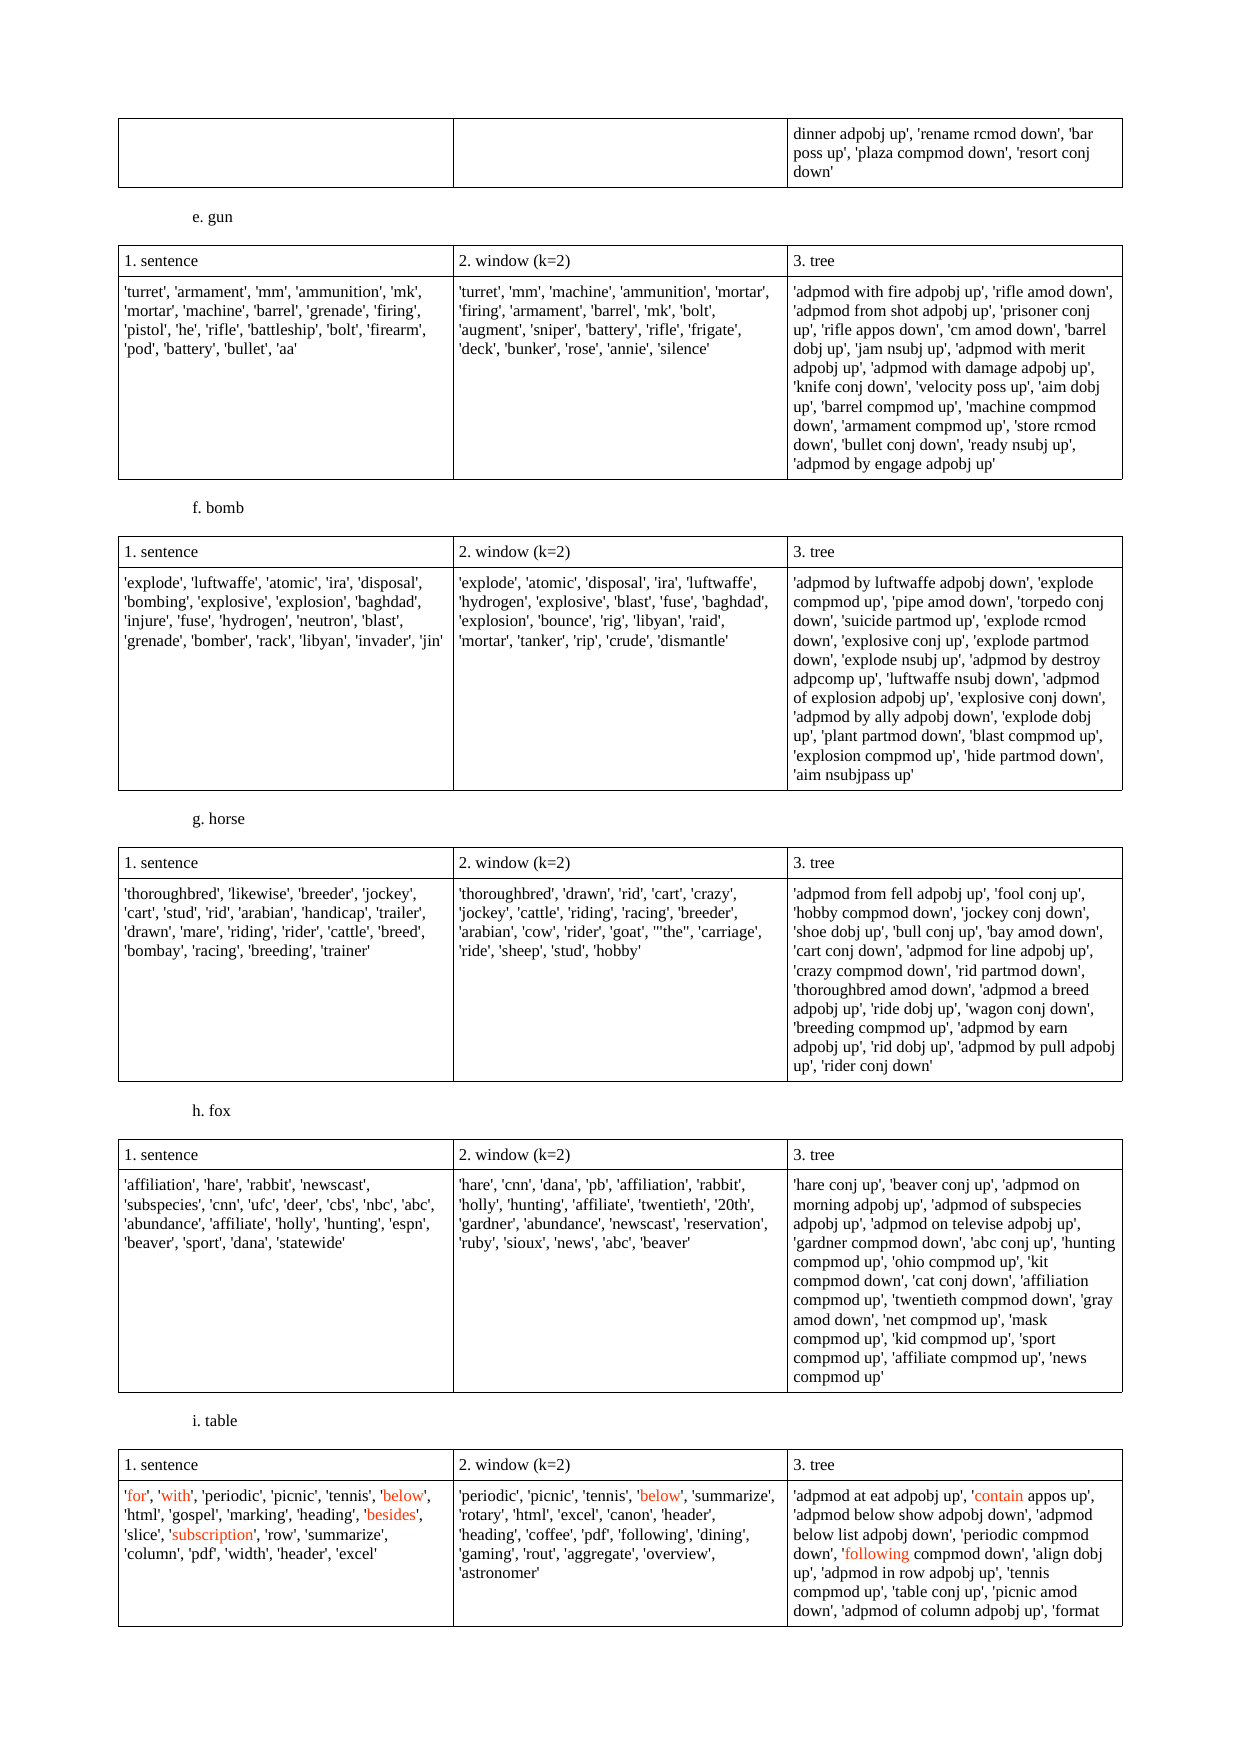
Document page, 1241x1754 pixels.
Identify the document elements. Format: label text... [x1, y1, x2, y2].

table_header 3. tree [788, 1450, 1122, 1480]
table_cell 'affiliation', 'hare', 'rabbit', 'newscast', 'subspecies', 'cnn', 'ufc', 'deer', 'cbs', 'nbc', 'abc', 'abundance', 'affiliate', 'holly', 'hunting', 'espn', 'beaver', 'sport', 'dana', 'statewide' [119, 1170, 453, 1392]
table_header 1. sentence [119, 1450, 453, 1480]
table_header 3. tree [788, 537, 1122, 567]
table_cell 'adpmod at eat adpobj up', 'contain appos up', 'adpmod below show adpobj down', 'adpmod below list adpobj down', 'periodic compmod down', 'following compmod down', 'align dobj up', 'adpmod in row adpobj up', 'tennis compmod up', 'table conj up', 'picnic amod down', 'adpmod of column adpobj up', 'format [788, 1481, 1122, 1626]
text f. bomb [118, 498, 1122, 517]
table_header 2. window (k=2) [454, 537, 787, 567]
table_header 2. window (k=2) [454, 848, 787, 878]
table_cell 'thoroughbred', 'likewise', 'breeder', 'jockey', 'cart', 'stud', 'rid', 'arabian', 'handicap', 'trailer', 'drawn', 'mare', 'riding', 'rider', 'cattle', 'breed', 'bombay', 'racing', 'breeding', 'trainer' [119, 879, 453, 1081]
table_cell 'thoroughbred', 'drawn', 'rid', 'cart', 'crazy', 'jockey', 'cattle', 'riding', 'racing', 'breeder', 'arabian', 'cow', 'rider', 'goat', "'the", 'carriage', 'ride', 'sheep', 'stud', 'hobby' [454, 879, 787, 1081]
table_header 1. sentence [119, 537, 453, 567]
table_cell 'adpmod with fire adpobj up', 'rifle amod down', 'adpmod from shot adpobj up', 'prisoner conj up', 'rifle appos down', 'cm amod down', 'barrel dobj up', 'jam nsubj up', 'adpmod with merit adpobj up', 'adpmod with damage adpobj up', 'knife conj down', 'velocity poss up', 'aim dobj up', 'barrel compmod up', 'machine compmod down', 'armament compmod up', 'store rcmod down', 'bullet conj down', 'ready nsubj up', 'adpmod by engage adpobj up' [788, 277, 1122, 479]
table_header 3. tree [788, 246, 1122, 276]
table_cell [454, 119, 787, 187]
table_header 3. tree [788, 1140, 1122, 1169]
table_header 1. sentence [119, 848, 453, 878]
text h. fox [118, 1100, 1122, 1119]
table_header 1. sentence [119, 1140, 453, 1169]
table_cell 'explode', 'atomic', 'disposal', 'ira', 'luftwaffe', 'hydrogen', 'explosive', 'blast', 'fuse', 'baghdad', 'explosion', 'bounce', 'rig', 'libyan', 'raid', 'mortar', 'tanker', 'rip', 'crude', 'dismantle' [454, 568, 787, 789]
table_cell 'adpmod from fell adpobj up', 'fool conj up', 'hobby compmod down', 'jockey conj down', 'shoe dobj up', 'bull conj up', 'bay amod down', 'cart conj down', 'adpmod for line adpobj up', 'crazy compmod down', 'rid partmod down', 'thoroughbred amod down', 'adpmod a breed adpobj up', 'ride dobj up', 'wagon conj down', 'breeding compmod up', 'adpmod by earn adpobj up', 'rid dobj up', 'adpmod by pull adpobj up', 'rider conj down' [788, 879, 1122, 1081]
table_cell 'turret', 'armament', 'mm', 'ammunition', 'mk', 'mortar', 'machine', 'barrel', 'grenade', 'firing', 'pistol', 'he', 'rifle', 'battleship', 'bolt', 'firearm', 'pod', 'battery', 'bullet', 'aa' [119, 277, 453, 479]
table_header 3. tree [788, 848, 1122, 878]
table_cell 'hare conj up', 'beaver conj up', 'adpmod on morning adpobj up', 'adpmod of subspecies adpobj up', 'adpmod on televise adpobj up', 'gardner compmod down', 'abc conj up', 'hunting compmod up', 'ohio compmod up', 'kit compmod down', 'cat conj down', 'affiliation compmod up', 'twentieth compmod down', 'gray amod down', 'net compmod up', 'mask compmod up', 'kid compmod up', 'sport compmod up', 'affiliate compmod up', 'news compmod up' [788, 1170, 1122, 1392]
table_cell 'turret', 'mm', 'machine', 'ammunition', 'mortar', 'firing', 'armament', 'barrel', 'mk', 'bolt', 'augment', 'sniper', 'battery', 'rifle', 'frigate', 'deck', 'bunker', 'rose', 'annie', 'silence' [454, 277, 787, 479]
text e. gun [118, 206, 1122, 226]
text i. table [118, 1411, 1122, 1430]
table_cell 'adpmod by luftwaffe adpobj down', 'explode compmod up', 'pipe amod down', 'torpedo conj down', 'suicide partmod up', 'explode rcmod down', 'explosive conj up', 'explode partmod down', 'explode nsubj up', 'adpmod by destroy adpcomp up', 'luftwaffe nsubj down', 'adpmod of explosion adpobj up', 'explosive conj down', 'adpmod by ally adpobj down', 'explode dobj up', 'plant partmod down', 'blast compmod up', 'explosion compmod up', 'hide partmod down', 'aim nsubjpass up' [788, 568, 1122, 789]
table_cell 'explode', 'luftwaffe', 'atomic', 'ira', 'disposal', 'bombing', 'explosive', 'explosion', 'baghdad', 'injure', 'fuse', 'hydrogen', 'neutron', 'blast', 'grenade', 'bomber', 'rack', 'libyan', 'invader', 'jin' [119, 568, 453, 789]
table_cell [119, 119, 453, 187]
table_cell 'for', 'with', 'periodic', 'picnic', 'tennis', 'below', 'html', 'gospel', 'marking', 'heading', 'besides', 'slice', 'subscription', 'row', 'summarize', 'column', 'pdf', 'width', 'header', 'excel' [119, 1481, 453, 1626]
table_cell dinner adpobj up', 'rename rcmod down', 'bar poss up', 'plaza compmod down', 'resort conj down' [788, 119, 1122, 187]
table_header 2. window (k=2) [454, 1450, 787, 1480]
table_cell 'hare', 'cnn', 'dana', 'pb', 'affiliation', 'rabbit', 'holly', 'hunting', 'affiliate', 'twentieth', '20th', 'gardner', 'abundance', 'newscast', 'reservation', 'ruby', 'sioux', 'news', 'abc', 'beaver' [454, 1170, 787, 1392]
text g. horse [118, 809, 1122, 828]
table_header 2. window (k=2) [454, 1140, 787, 1169]
table_header 1. sentence [119, 246, 453, 276]
table_cell 'periodic', 'picnic', 'tennis', 'below', 'summarize', 'rotary', 'html', 'excel', 'canon', 'header', 'heading', 'coffee', 'pdf', 'following', 'dining', 'gaming', 'rout', 'aggregate', 'overview', 'astronomer' [454, 1481, 787, 1626]
table_header 2. window (k=2) [454, 246, 787, 276]
